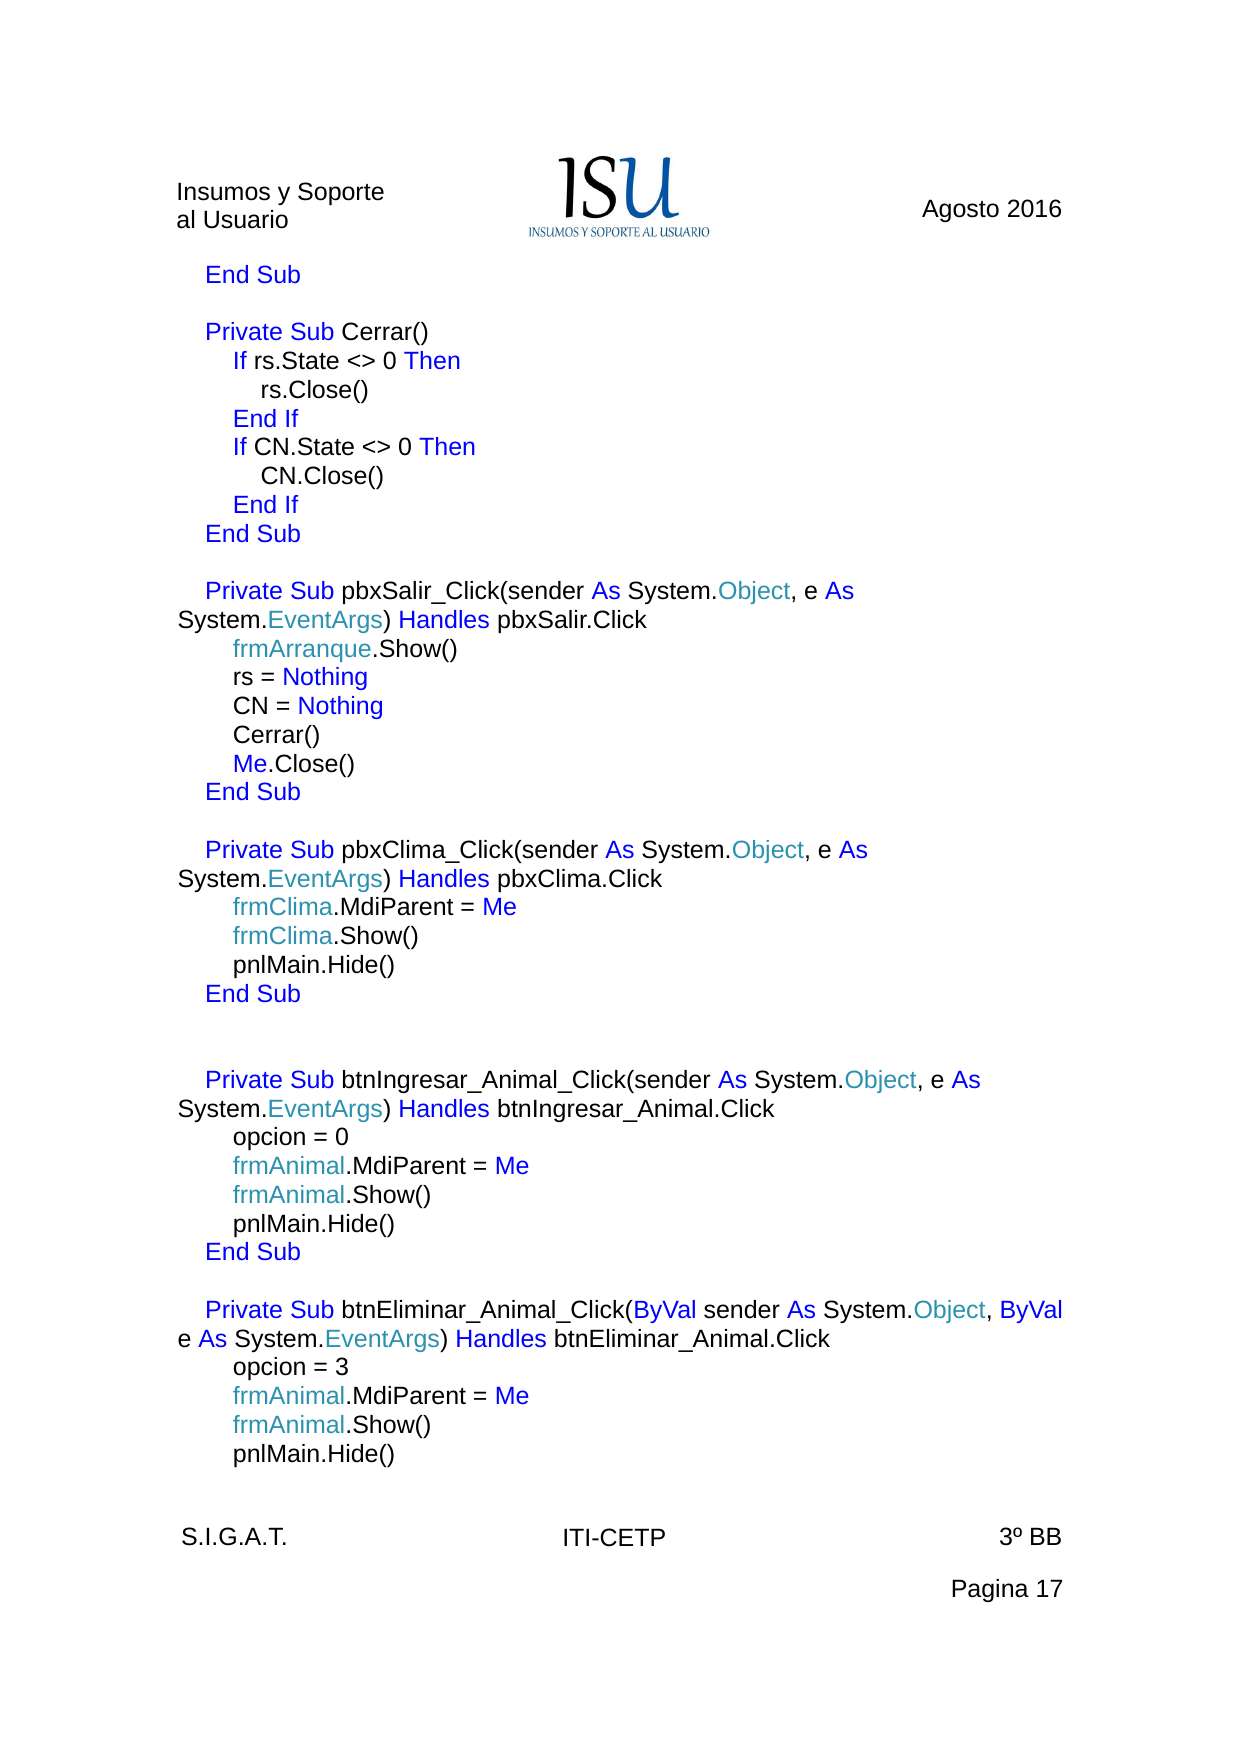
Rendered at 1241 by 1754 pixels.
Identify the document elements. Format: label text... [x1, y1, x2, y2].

text frmArranque.Show() [177, 633, 1063, 662]
text frmAnimal.MdiParent = Me [177, 1381, 1063, 1410]
text End Sub [177, 518, 1063, 547]
text opcion = 0 [177, 1122, 1063, 1151]
text End Sub [177, 1237, 1063, 1266]
text End Sub [177, 260, 1063, 288]
text frmClima.Show() [177, 921, 1063, 950]
text Private Sub btnIngresar_Animal_Click(sender As System.Object, e As System.EventArgs) Handles btnIngresar_Animal.Click [177, 1065, 1063, 1122]
text If CN.State <> 0 Then [177, 432, 1063, 461]
text CN.Close() [177, 461, 1063, 490]
text Private Sub Cerrar() [177, 317, 1063, 346]
text frmAnimal.MdiParent = Me [177, 1151, 1063, 1180]
text opcion = 3 [177, 1352, 1063, 1381]
text CN = Nothing [177, 691, 1063, 720]
text frmClima.MdiParent = Me [177, 892, 1063, 921]
text pnlMain.Hide() [177, 950, 1063, 978]
text pnlMain.Hide() [177, 1438, 1063, 1467]
text End If [177, 403, 1063, 432]
text Private Sub pbxSalir_Click(sender As System.Object, e As System.EventArgs) Handles pbxSalir.Click [177, 576, 1063, 633]
text Me.Close() [177, 748, 1063, 777]
text Cerrar() [177, 720, 1063, 748]
text frmAnimal.Show() [177, 1410, 1063, 1438]
picture [517, 138, 723, 252]
text Private Sub pbxClima_Click(sender As System.Object, e As System.EventArgs) Handles pbxClima.Click [177, 835, 1063, 892]
text End Sub [177, 777, 1063, 806]
text End If [177, 490, 1063, 518]
text pnlMain.Hide() [177, 1208, 1063, 1237]
text Private Sub btnEliminar_Animal_Click(ByVal sender As System.Object, ByVal e As System.EventArgs) Handles btnEliminar_Animal.Click [177, 1295, 1063, 1352]
text If rs.State <> 0 Then [177, 346, 1063, 375]
text rs = Nothing [177, 662, 1063, 691]
text frmAnimal.Show() [177, 1180, 1063, 1208]
text rs.Close() [177, 375, 1063, 403]
text End Sub [177, 978, 1063, 1007]
